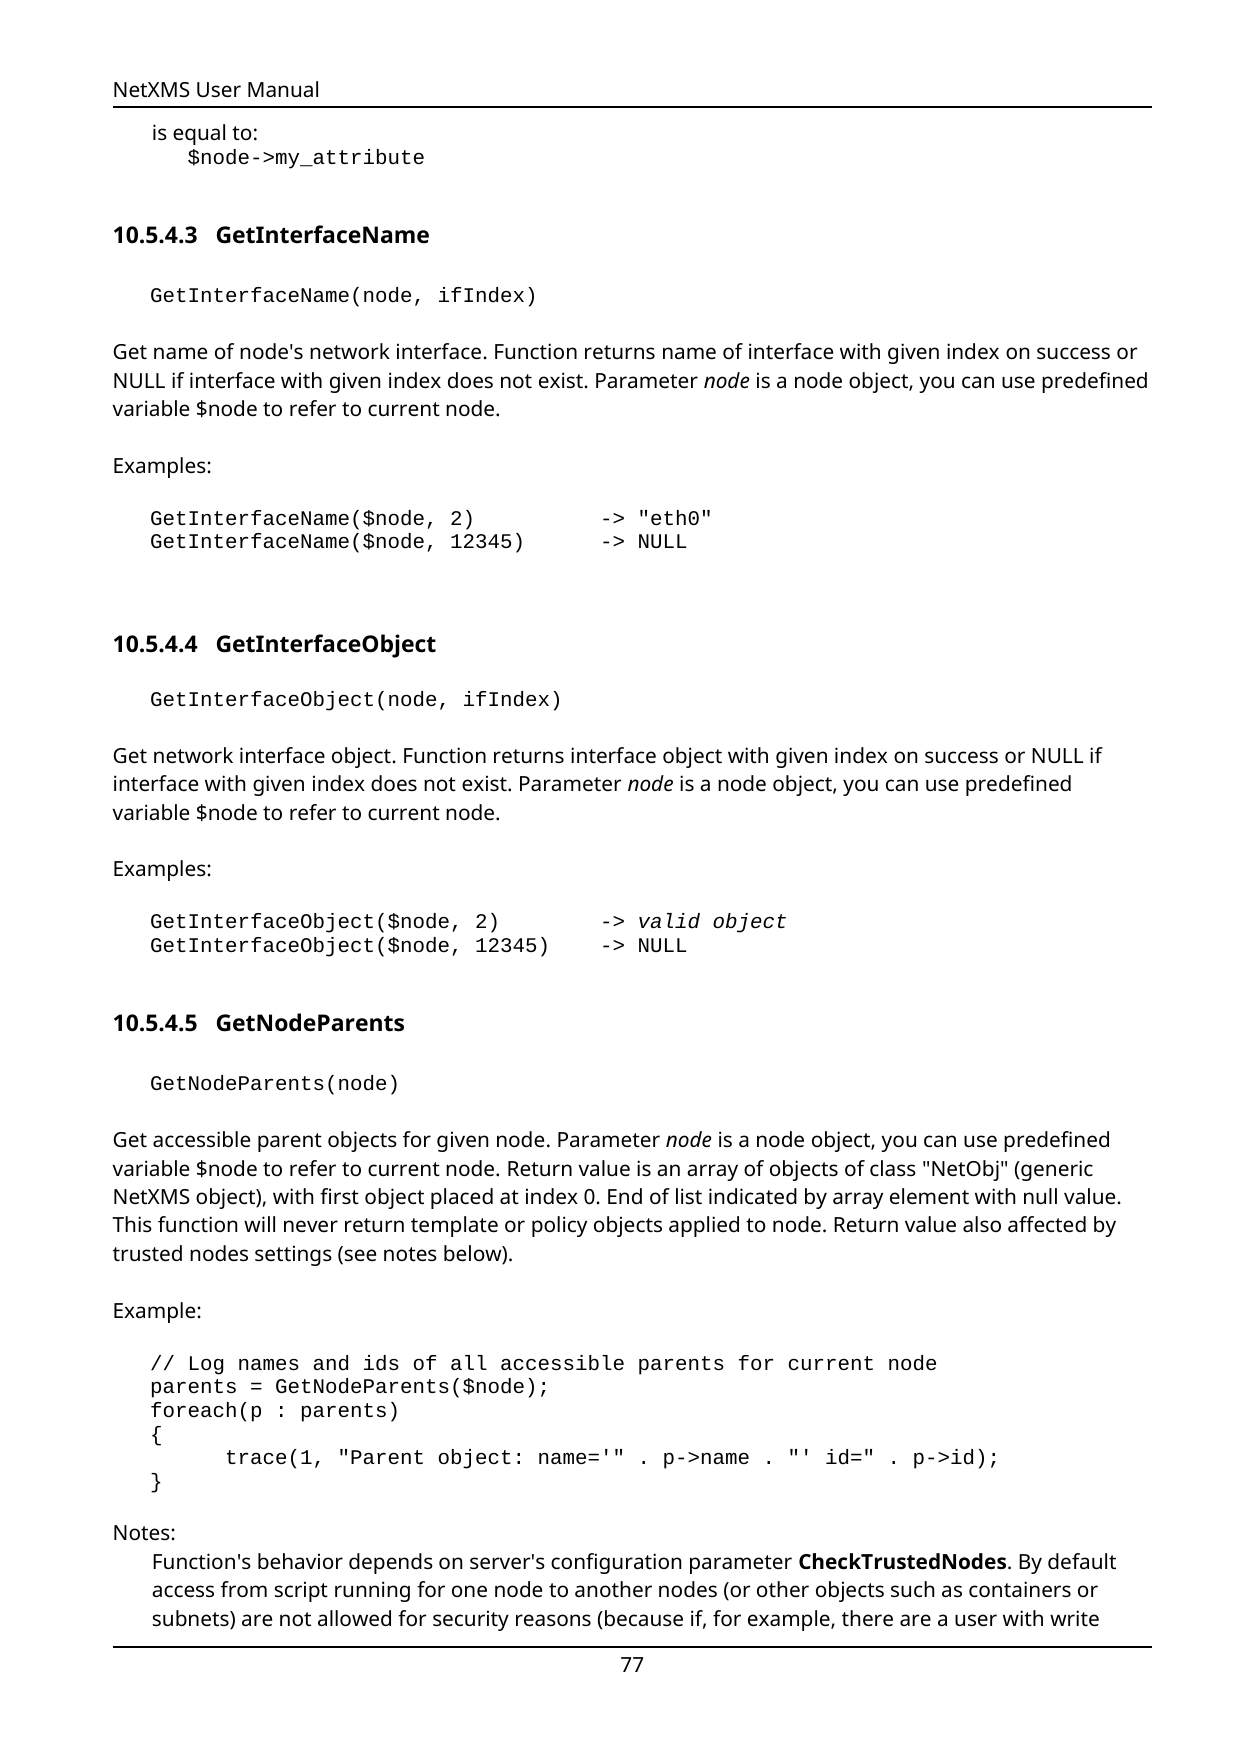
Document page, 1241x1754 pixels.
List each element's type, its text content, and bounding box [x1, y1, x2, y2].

text GetInterfaceName(node, ifIndex) [150, 285, 1152, 309]
text parents = GetNodeParents($node); [150, 1376, 1152, 1400]
text Get name of node's network interface. Function returns name of interface with given index on success or NULL if interface with given index does not exist. Parameter node is a node object, you can use predefined variable $node to refer to current node. [112, 337, 1152, 423]
text Examples: [112, 854, 1152, 883]
text is equal to: [152, 118, 1152, 147]
text GetInterfaceName($node, 12345) -> NULL [150, 532, 1152, 555]
text Notes: [112, 1518, 1152, 1547]
text Example: [112, 1296, 1152, 1324]
subtitle GetInterfaceObject [112, 627, 1152, 659]
text GetInterfaceObject(node, ifIndex) [150, 689, 1152, 712]
text Get network interface object. Function returns interface object with given index on success or NULL if interface with given index does not exist. Parameter node is a node object, you can use predefined variable $node to refer to current node. [112, 741, 1152, 826]
text { [150, 1424, 1152, 1447]
text GetNodeParents(node) [150, 1073, 1152, 1097]
text GetInterfaceObject($node, 12345) -> NULL [150, 935, 1152, 959]
text $node->my_attribute [187, 147, 1152, 171]
text trace(1, "Parent object: name='" . p->name . "' id=" . p->id); [150, 1447, 1152, 1471]
text // Log names and ids of all accessible parents for current node [150, 1353, 1152, 1376]
subtitle GetNodeParents [112, 1007, 1152, 1038]
text foreach(p : parents) [150, 1400, 1152, 1424]
text Get accessible parent objects for given node. Parameter node is a node object, you can use predefined variable $node to refer to current node. Return value is an array of objects of class "NetObj" (generic NetXMS object), with first object placed at index 0. End of list indicated by array element with null value. This function will never return template or policy objects applied to node. Return value also affected by trusted nodes settings (see notes below). [112, 1125, 1152, 1267]
text GetInterfaceObject($node, 2) -> valid object [150, 911, 1152, 935]
text GetInterfaceName($node, 2) -> "eth0" [150, 508, 1152, 532]
text } [150, 1471, 1152, 1495]
text Function's behavior depends on server's configuration parameter CheckTrustedNodes. By default access from script running for one node to another nodes (or other objects such as containers or subnets) are not allowed for security reasons (because if, for example, there are a user with write [152, 1547, 1152, 1632]
text Examples: [112, 451, 1152, 479]
subtitle GetInterfaceName [112, 219, 1152, 251]
